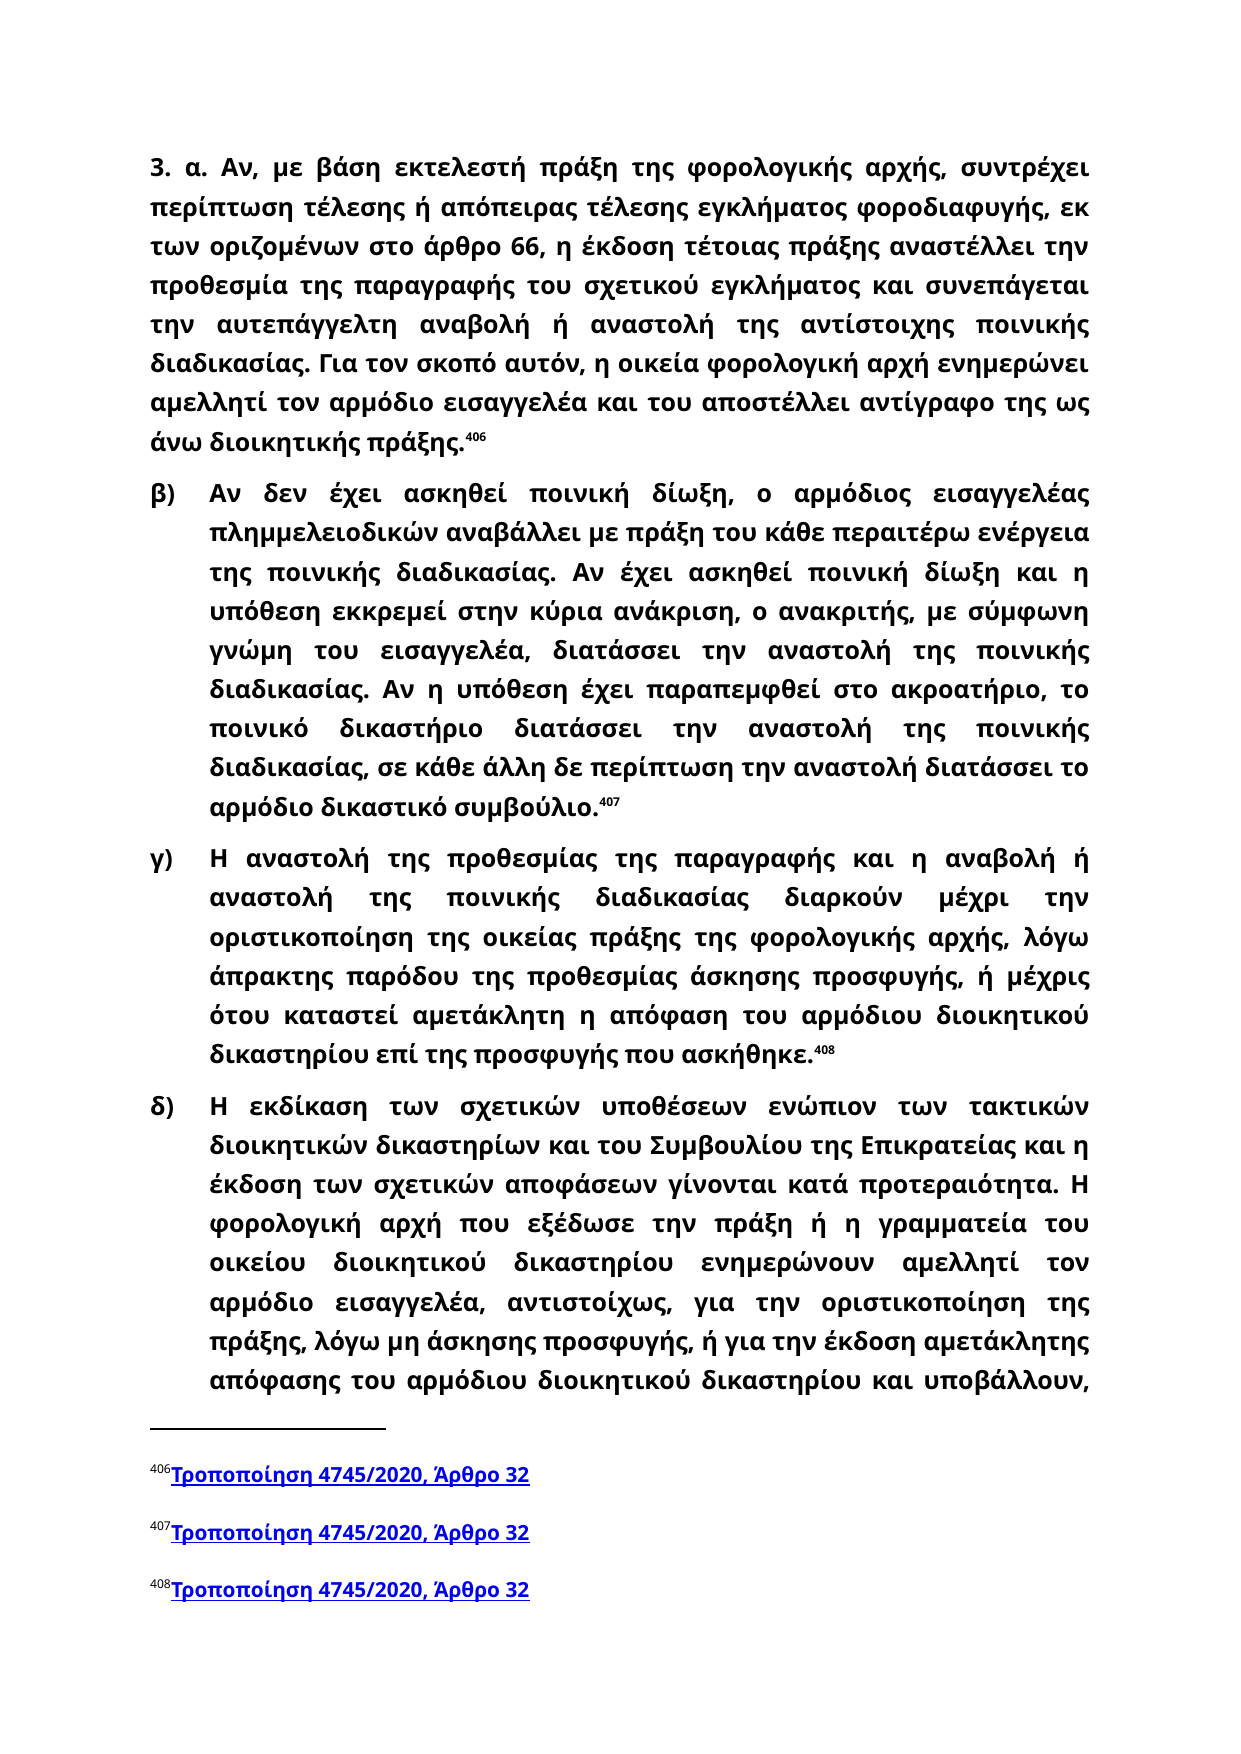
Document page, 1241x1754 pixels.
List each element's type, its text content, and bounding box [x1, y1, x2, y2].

text Τροποποίηση 4745/2020, Άρθρο 32 [150, 1518, 1090, 1546]
list β) Αν δεν έχει ασκηθεί ποινική δίωξη, ο αρμόδιος εισαγγελέας πλημμελειοδικών αναβάλλει με πράξη του κάθε περαιτέρω ενέργεια της ποινικής διαδικασίας. Αν έχει ασκηθεί ποινική δίωξη και η υπόθεση εκκρεμεί στην κύρια ανάκριση, ο ανακριτής, με σύμφωνη γνώμη του εισαγγελέα, διατάσσει την αναστολή της ποινικής διαδικασίας. Αν η υπόθεση έχει παραπεμφθεί στο ακροατήριο, το ποινικό δικαστήριο διατάσσει την αναστολή της ποινικής διαδικασίας, σε κάθε άλλη δε περίπτωση την αναστολή διατάσσει το αρμόδιο δικαστικό συμβούλιο. [150, 476, 1090, 823]
list δ) Η εκδίκαση των σχετικών υποθέσεων ενώπιον των τακτικών διοικητικών δικαστηρίων και του Συμβουλίου της Επικρατείας και η έκδοση των σχετικών αποφάσεων γίνονται κατά προτεραιότητα. Η φορολογική αρχή που εξέδωσε την πράξη ή η γραμματεία του οικείου διοικητικού δικαστηρίου ενημερώνουν αμελλητί τον αρμόδιο εισαγγελέα, αντιστοίχως, για την οριστικοποίηση της πράξης, λόγω μη άσκησης προσφυγής, ή για την έκδοση αμετάκλητης απόφασης του αρμόδιου διοικητικού δικαστηρίου και υποβάλλουν, [150, 1088, 1090, 1397]
list γ) Η αναστολή της προθεσμίας της παραγραφής και η αναβολή ή αναστολή της ποινικής διαδικασίας διαρκούν μέχρι την οριστικοποίηση της οικείας πράξης της φορολογικής αρχής, λόγω άπρακτης παρόδου της προθεσμίας άσκησης προσφυγής, ή μέχρις ότου καταστεί αμετάκλητη η απόφαση του αρμόδιου διοικητικού δικαστηρίου επί της προσφυγής που ασκήθηκε. [150, 841, 1090, 1071]
text 3. α. Αν, με βάση εκτελεστή πράξη της φορολογικής αρχής, συντρέχει περίπτωση τέλεσης ή απόπειρας τέλεσης εγκλήματος φοροδιαφυγής, εκ των οριζομένων στο άρθρο 66, η έκδοση τέτοιας πράξης αναστέλλει την προθεσμία της παραγραφής του σχετικού εγκλήματος και συνεπάγεται την αυτεπάγγελτη αναβολή ή αναστολή της αντίστοιχης ποινικής διαδικασίας. Για τον σκοπό αυτόν, η οικεία φορολογική αρχή ενημερώνει αμελλητί τον αρμόδιο εισαγγελέα και του αποστέλλει αντίγραφο της ως άνω διοικητικής πράξης. [150, 150, 1090, 458]
text Τροποποίηση 4745/2020, Άρθρο 32 [150, 1576, 1090, 1604]
text Τροποποίηση 4745/2020, Άρθρο 32 [150, 1460, 1090, 1489]
